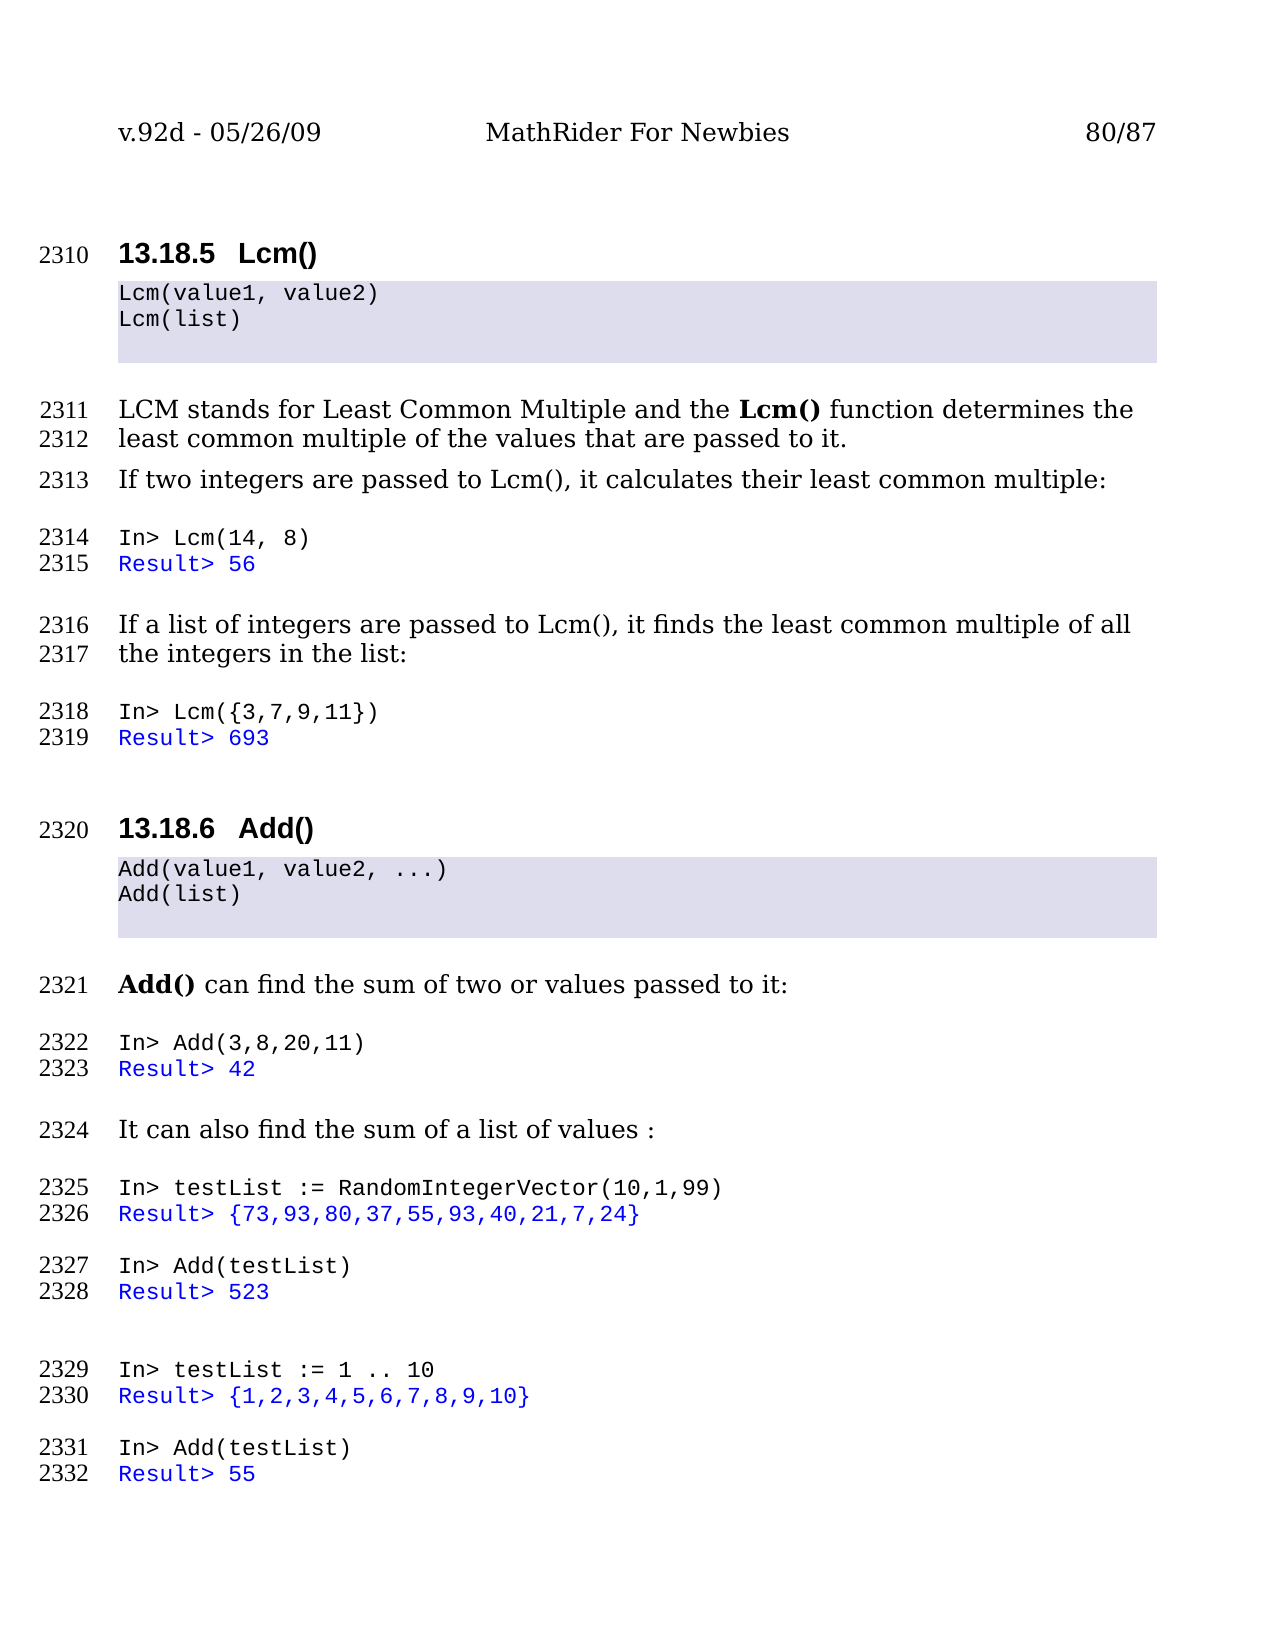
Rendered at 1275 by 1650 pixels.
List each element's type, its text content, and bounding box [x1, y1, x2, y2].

text If two integers are passed to Lcm(), it calculates their least common multiple: [118, 465, 1157, 494]
text If a list of integers are passed to Lcm(), it finds the least common multiple of all the integers in the list: [118, 610, 1157, 668]
text Result> 693 [118, 726, 1157, 752]
text LCM stands for Least Common Multiple and the Lcm() function determines the least common multiple of the values that are passed to it. [118, 394, 1157, 453]
text In> testList := 1 .. 10 [118, 1358, 1157, 1384]
table_header Add(value1, value2, ...) Add(list) [118, 857, 1157, 938]
text It can also find the sum of a list of values : [118, 1115, 1157, 1144]
text In> Lcm({3,7,9,11}) [118, 701, 1157, 726]
subtitle Lcm() [118, 236, 1157, 269]
text Result> 56 [118, 552, 1157, 578]
table_header Lcm(value1, value2) Lcm(list) [118, 281, 1157, 363]
text In> testList := RandomIntegerVector(10,1,99) [118, 1177, 1157, 1202]
text Result> {73,93,80,37,55,93,40,21,7,24} [118, 1202, 1157, 1228]
text In> Add(testList) [118, 1436, 1157, 1462]
text Result> {1,2,3,4,5,6,7,8,9,10} [118, 1384, 1157, 1410]
text In> Lcm(14, 8) [118, 526, 1157, 552]
subtitle Add() [118, 811, 1157, 845]
text In> Add(3,8,20,11) [118, 1032, 1157, 1057]
text Result> 55 [118, 1462, 1157, 1488]
text In> Add(testList) [118, 1254, 1157, 1280]
text Add() can find the sum of two or values passed to it: [118, 970, 1157, 999]
text Result> 42 [118, 1057, 1157, 1083]
text Result> 523 [118, 1280, 1157, 1306]
